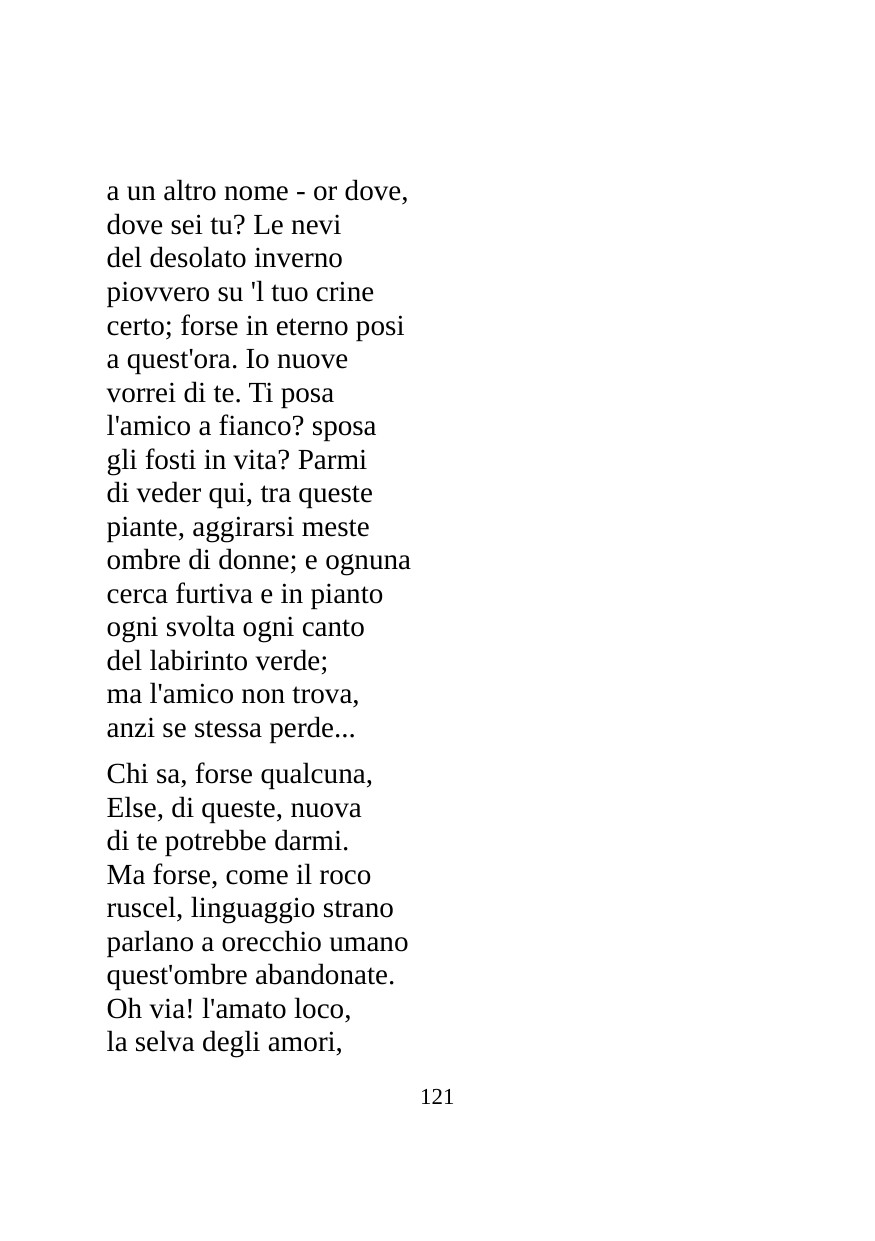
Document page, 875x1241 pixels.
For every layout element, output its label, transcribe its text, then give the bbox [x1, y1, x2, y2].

text piovvero su 'l tuo crine [106, 274, 768, 308]
text del labirinto verde; [106, 643, 768, 677]
text anzi se stessa perde... [106, 710, 768, 744]
text l'amico a fianco? sposa [106, 408, 768, 442]
text Chi sa, forse qualcuna, [106, 756, 768, 790]
text gli fosti in vita? Parmi [106, 442, 768, 475]
text del desolato inverno [106, 241, 768, 274]
text ogni svolta ogni canto [106, 609, 768, 643]
text vorrei di te. Ti posa [106, 375, 768, 408]
text ruscel, linguaggio strano [106, 890, 768, 924]
text dove sei tu? Le nevi [106, 207, 768, 241]
text la selva degli amori, [106, 1024, 768, 1058]
text parlano a orecchio umano [106, 924, 768, 957]
text a quest'ora. Io nuove [106, 341, 768, 375]
text a un altro nome - or dove, [106, 173, 768, 207]
text ma l'amico non trova, [106, 677, 768, 710]
text Else, di queste, nuova [106, 790, 768, 823]
text quest'ombre abandonate. [106, 957, 768, 991]
text Ma forse, come il roco [106, 857, 768, 890]
text ombre di donne; e ognuna [106, 542, 768, 576]
text certo; forse in eterno posi [106, 308, 768, 341]
text piante, aggirarsi meste [106, 509, 768, 542]
text di te potrebbe darmi. [106, 823, 768, 857]
text cerca furtiva e in pianto [106, 576, 768, 609]
text Oh via! l'amato loco, [106, 991, 768, 1024]
text di veder qui, tra queste [106, 475, 768, 509]
